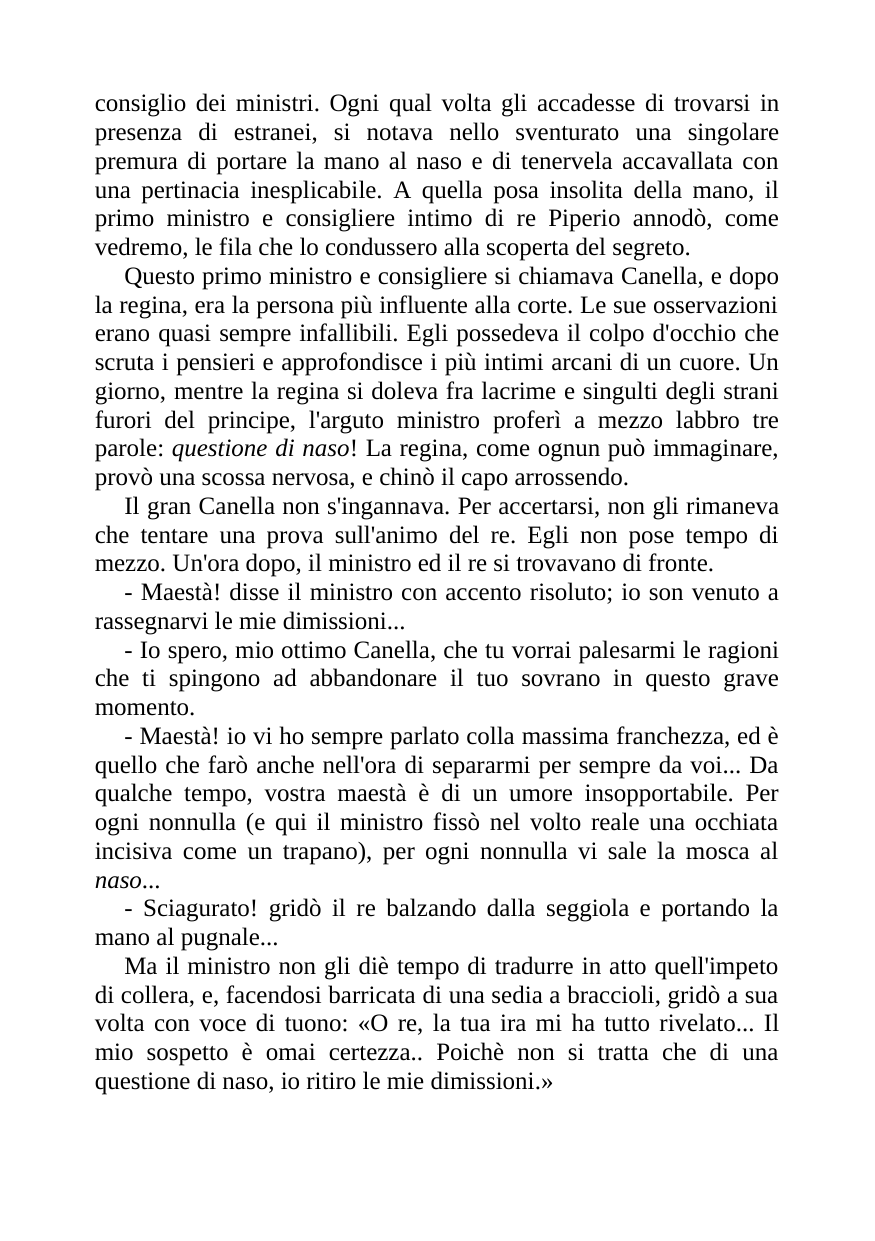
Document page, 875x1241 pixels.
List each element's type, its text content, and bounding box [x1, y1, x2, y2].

text consiglio dei ministri. Ogni qual volta gli accadesse di trovarsi in presenza di estranei, si notava nello sventurato una singolare premura di portare la mano al naso e di tenervela accavallata con una pertinacia inesplicabile. A quella posa insolita della mano, il primo ministro e consigliere intimo di re Piperio annodò, come vedremo, le fila che lo condussero alla scoperta del segreto. [94, 88, 779, 261]
text Ma il ministro non gli diè tempo di tradurre in atto quell'impeto di collera, e, facendosi barricata di una sedia a braccioli, gridò a sua volta con voce di tuono: «O re, la tua ira mi ha tutto rivelato... Il mio sospetto è omai certezza.. Poichè non si tratta che di una questione di naso, io ritiro le mie dimissioni.» [94, 951, 779, 1095]
text Il gran Canella non s'ingannava. Per accertarsi, non gli rimaneva che tentare una prova sull'animo del re. Egli non pose tempo di mezzo. Un'ora dopo, il ministro ed il re si trovavano di fronte. [94, 491, 779, 577]
text - Io spero, mio ottimo Canella, che tu vorrai palesarmi le ragioni che ti spingono ad abbandonare il tuo sovrano in questo grave momento. [94, 635, 779, 721]
text - Maestà! disse il ministro con accento risoluto; io son venuto a rassegnarvi le mie dimissioni... [94, 577, 779, 635]
text - Sciagurato! gridò il re balzando dalla seggiola e portando la mano al pugnale... [94, 893, 779, 951]
text - Maestà! io vi ho sempre parlato colla massima franchezza, ed è quello che farò anche nell'ora di separarmi per sempre da voi... Da qualche tempo, vostra maestà è di un umore insopportabile. Per ogni nonnulla (e qui il ministro fissò nel volto reale una occhiata incisiva come un trapano), per ogni nonnulla vi sale la mosca al naso... [94, 721, 779, 893]
text Questo primo ministro e consigliere si chiamava Canella, e dopo la regina, era la persona più influente alla corte. Le sue osservazioni erano quasi sempre infallibili. Egli possedeva il colpo d'occhio che scruta i pensieri e approfondisce i più intimi arcani di un cuore. Un giorno, mentre la regina si doleva fra lacrime e singulti degli strani furori del principe, l'arguto ministro proferì a mezzo labbro tre parole: questione di naso! La regina, come ognun può immaginare, provò una scossa nervosa, e chinò il capo arrossendo. [94, 261, 779, 491]
